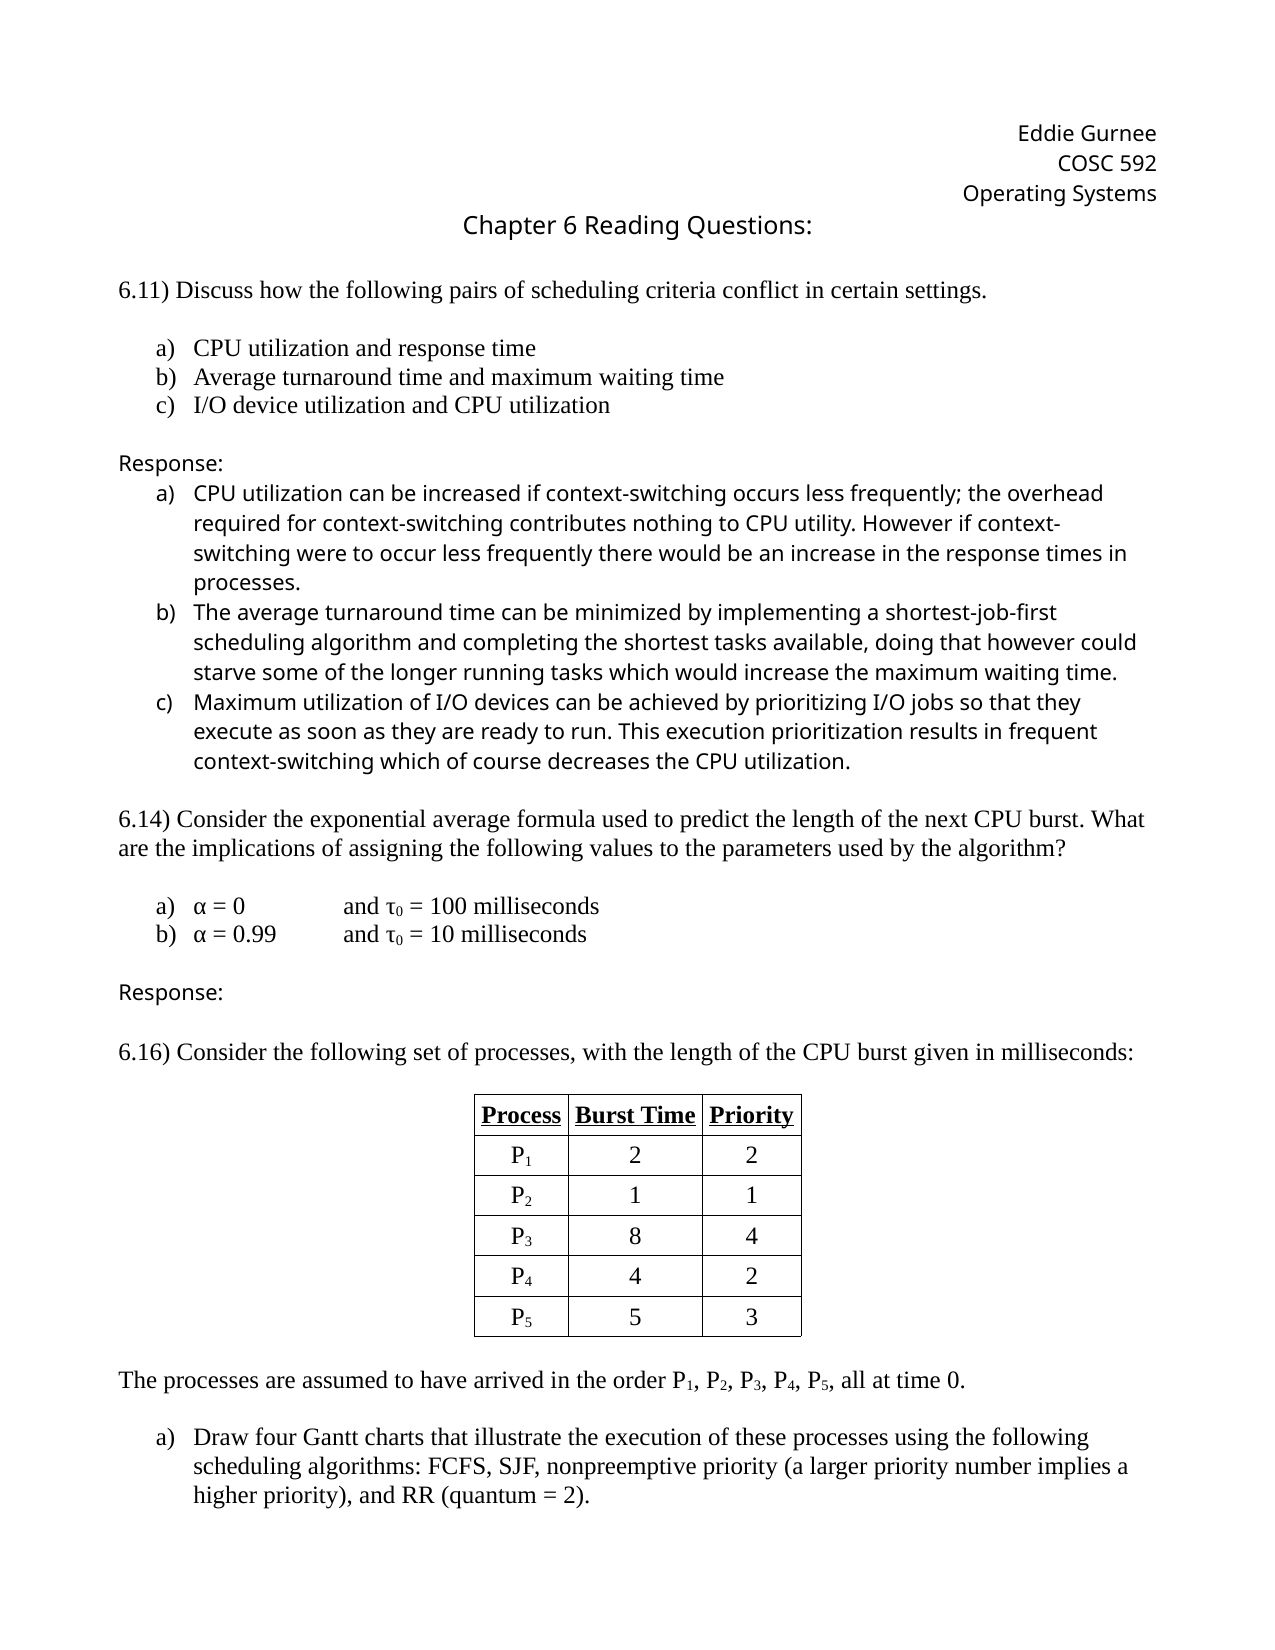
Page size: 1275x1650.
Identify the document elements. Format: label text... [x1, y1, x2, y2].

text The processes are assumed to have arrived in the order P1, P2, P3, P4, P5, all at time 0. [118, 1365, 1157, 1394]
list Draw four Gantt charts that illustrate the execution of these processes using the following scheduling algorithms: FCFS, SJF, nonpreemptive priority (a larger priority number implies a higher priority), and RR (quantum = 2). [156, 1422, 1157, 1509]
table_header Burst Time [569, 1095, 702, 1134]
list I/O device utilization and CPU utilization [156, 391, 1157, 419]
text Response: [118, 977, 1157, 1007]
table_cell 8 [569, 1216, 702, 1255]
table_cell 2 [703, 1136, 801, 1175]
text Eddie Gurnee [118, 118, 1157, 148]
text 6.16) Consider the following set of processes, with the length of the CPU burst given in milliseconds: [118, 1037, 1157, 1065]
table_cell 1 [569, 1176, 702, 1215]
list CPU utilization and response time [156, 333, 1157, 362]
list Average turnaround time and maximum waiting time [156, 362, 1157, 391]
list The average turnaround time can be minimized by implementing a shortest-job-first scheduling algorithm and completing the shortest tasks available, doing that however could starve some of the longer running tasks which would increase the maximum waiting time. [156, 597, 1157, 686]
table_header Priority [703, 1095, 801, 1134]
list CPU utilization can be increased if context-switching occurs less frequently; the overhead required for context-switching contributes nothing to CPU utility. However if context-switching were to occur less frequently there would be an increase in the response times in processes. [156, 478, 1157, 597]
table_cell 2 [569, 1136, 702, 1175]
table_cell P5 [475, 1297, 568, 1336]
text 6.14) Consider the exponential average formula used to predict the length of the next CPU burst. What are the implications of assigning the following values to the parameters used by the algorithm? [118, 804, 1157, 862]
text 6.11) Discuss how the following pairs of scheduling criteria conflict in certain settings. [118, 276, 1157, 304]
table_cell P1 [475, 1136, 568, 1175]
list Maximum utilization of I/O devices can be achieved by prioritizing I/O jobs so that they execute as soon as they are ready to run. This execution prioritization results in frequent context-switching which of course decreases the CPU utilization. [156, 686, 1157, 776]
text COSC 592 [118, 148, 1157, 178]
list α = 0 and τ0 = 100 milliseconds [156, 891, 1157, 919]
table_cell 1 [703, 1176, 801, 1215]
table_cell 4 [703, 1216, 801, 1255]
text Response: [118, 448, 1157, 478]
text Chapter 6 Reading Questions: [118, 207, 1157, 242]
table_cell P2 [475, 1176, 568, 1215]
table_cell 2 [703, 1256, 801, 1296]
table_cell 5 [569, 1297, 702, 1336]
table_header Process [475, 1095, 568, 1134]
table_cell 4 [569, 1256, 702, 1296]
table_cell P4 [475, 1256, 568, 1296]
text Operating Systems [118, 178, 1157, 207]
list α = 0.99 and τ0 = 10 milliseconds [156, 919, 1157, 948]
table_cell P3 [475, 1216, 568, 1255]
table_cell 3 [703, 1297, 801, 1336]
